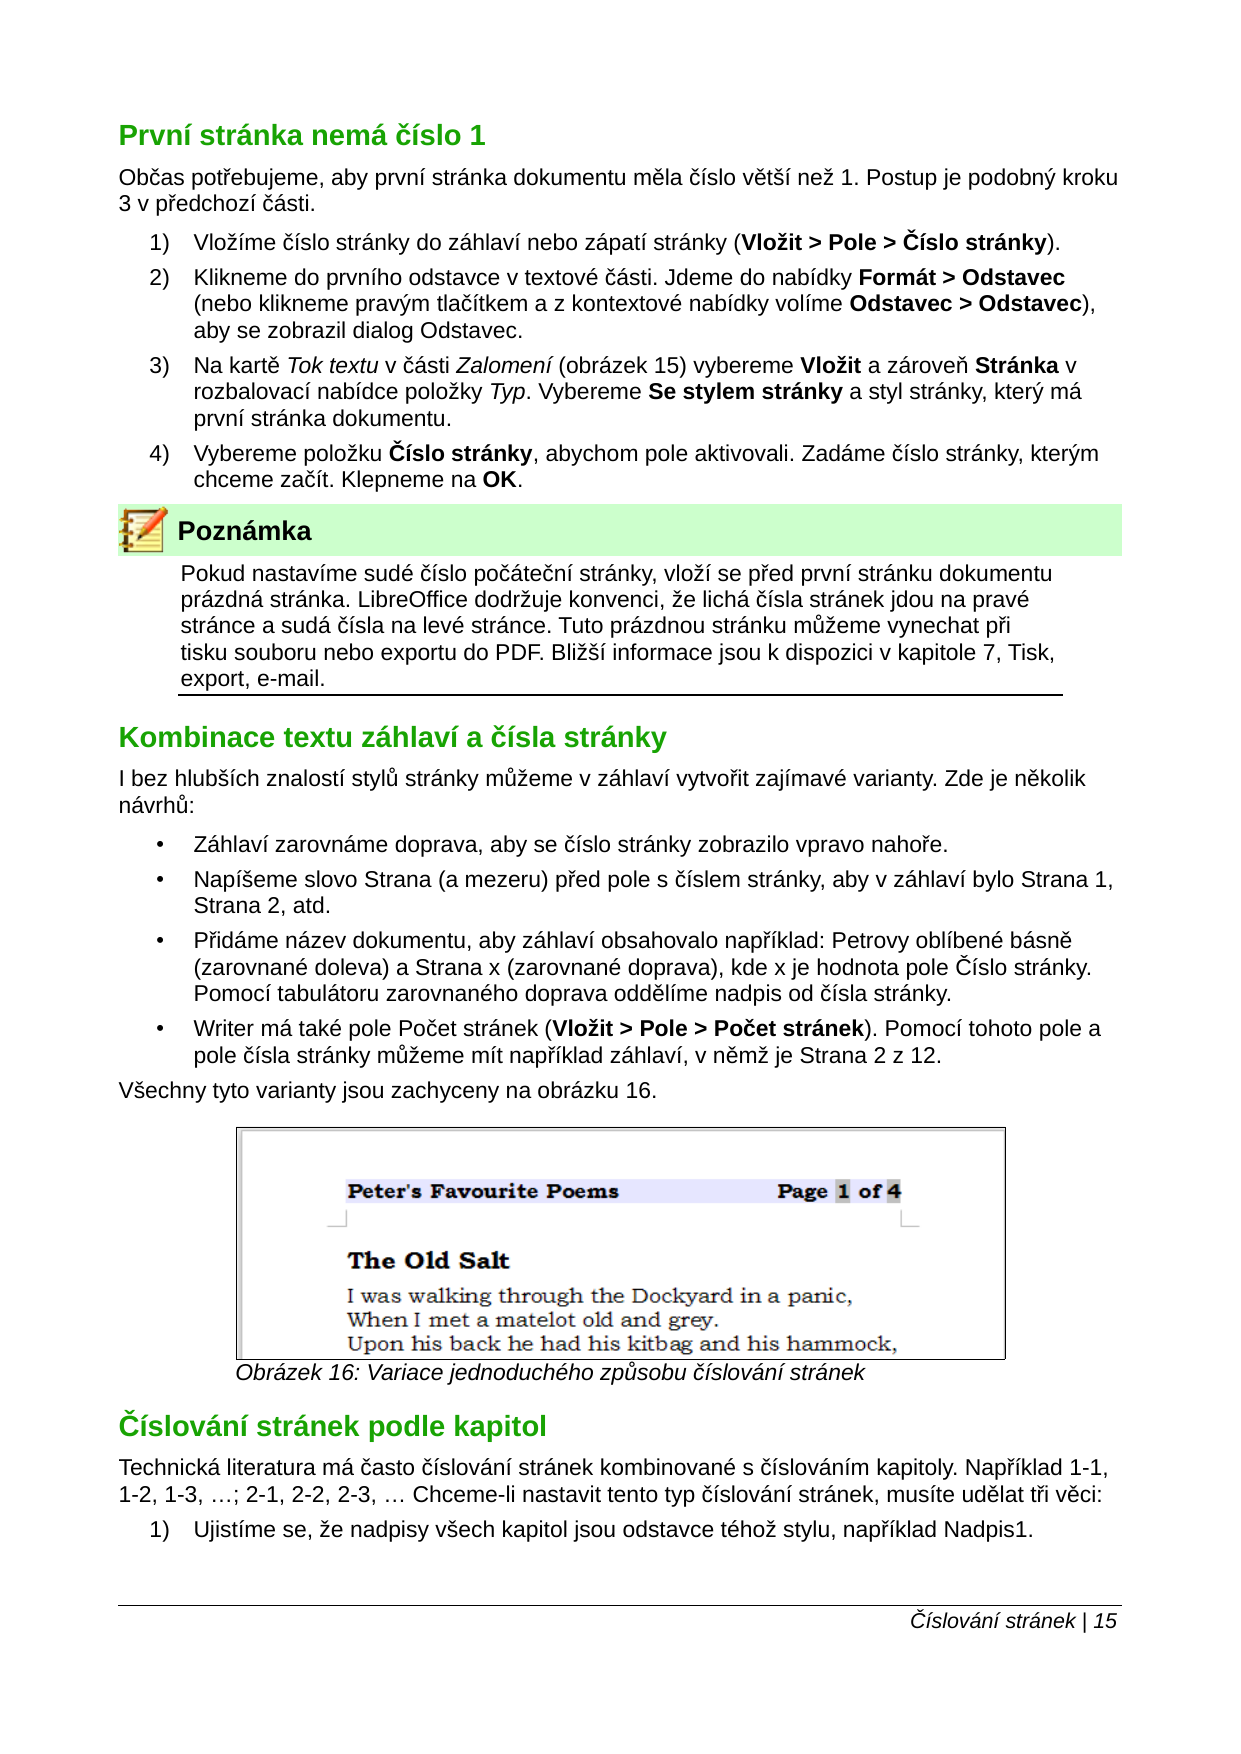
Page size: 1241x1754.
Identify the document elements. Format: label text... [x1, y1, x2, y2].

list Na kartě Tok textu v části Zalomení (obrázek 15) vybereme Vložit a zároveň Stránka v rozbalovací nabídce položky Typ. Vybereme Se stylem stránky a styl stránky, který má první stránka dokumentu. [170, 352, 1122, 431]
list Přidáme název dokumentu, aby záhlaví obsahovalo například: Petrovy oblíbené básně (zarovnané doleva) a Strana x (zarovnané doprava), kde x je hodnota pole Číslo stránky. Pomocí tabulátoru zarovnaného doprava oddělíme nadpis od čísla stránky. [156, 927, 1122, 1006]
list Ujistíme se, že nadpisy všech kapitol jsou odstavce téhož stylu, například Nadpis1. [170, 1516, 1122, 1542]
text Občas potřebujeme, aby první stránka dokumentu měla číslo větší než 1. Postup je podobný kroku 3 v předchozí části. [118, 164, 1122, 216]
list Záhlaví zarovnáme doprava, aby se číslo stránky zobrazilo vpravo nahoře. [156, 831, 1122, 857]
text Všechny tyto varianty jsou zachyceny na obrázku 16. [118, 1077, 1122, 1103]
subtitle Číslování stránek podle kapitol [118, 1409, 1122, 1443]
list Napíšeme slovo Strana (a mezeru) před pole s číslem stránky, aby v záhlaví bylo Strana 1, Strana 2, atd. [156, 866, 1122, 918]
subtitle První stránka nemá číslo 1 [118, 118, 1122, 152]
list Vložíme číslo stránky do záhlaví nebo zápatí stránky (Vložit > Pole > Číslo stránky). [170, 229, 1122, 255]
list Klikneme do prvního odstavce v textové části. Jdeme do nabídky Formát > Odstavec (nebo klikneme pravým tlačítkem a z kontextové nabídky volíme Odstavec > Odstavec), aby se zobrazil dialog Odstavec. [170, 264, 1122, 343]
list Technická literatura má často číslování stránek kombinované s číslováním kapitoly. Například 1-1, 1-2, 1-3, …; 2-1, 2-2, 2-3, … Chceme-li nastavit tento typ číslování stránek, musíte udělat tři věci: [118, 1454, 1122, 1507]
text Obrázek 16: Variace jednoduchého způsobu číslování stránek [235, 1359, 1005, 1385]
subtitle Kombinace textu záhlaví a čísla stránky [118, 720, 1122, 753]
picture [119, 505, 170, 556]
picture [237, 1128, 1005, 1359]
subtitle Poznámka [118, 504, 1122, 556]
list Vybereme položku Číslo stránky, abychom pole aktivovali. Zadáme číslo stránky, kterým chceme začít. Klepneme na OK. [170, 440, 1122, 493]
list I bez hlubších znalostí stylů stránky můžeme v záhlaví vytvořit zajímavé varianty. Zde je několik návrhů: [118, 765, 1122, 818]
text Pokud nastavíme sudé číslo počáteční stránky, vloží se před první stránku dokumentu prázdná stránka. LibreOffice dodržuje konvenci, že lichá čísla stránek jdou na pravé stránce a sudá čísla na levé stránce. Tuto prázdnou stránku můžeme vynechat při tisku souboru nebo exportu do PDF. Bližší informace jsou k dispozici v kapitole 7, Tisk, export, e-mail. [177, 556, 1063, 696]
list Writer má také pole Počet stránek (Vložit > Pole > Počet stránek). Pomocí tohoto pole a pole čísla stránky můžeme mít například záhlaví, v němž je Strana 2 z 12. [156, 1015, 1122, 1068]
